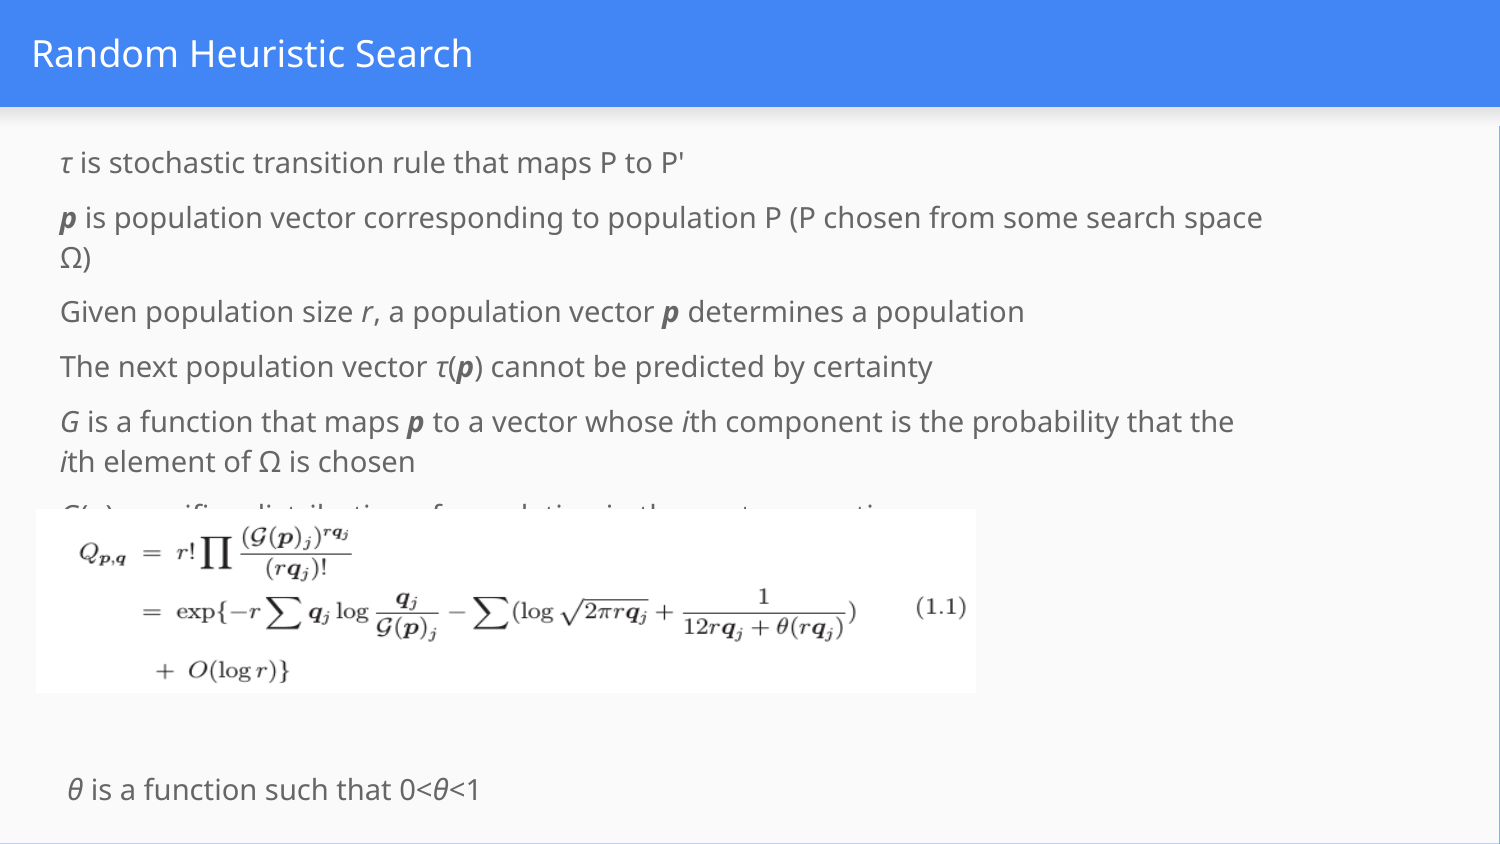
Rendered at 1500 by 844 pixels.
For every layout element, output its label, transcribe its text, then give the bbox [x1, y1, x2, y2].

title Random Heuristic Search [16, 2, 1464, 102]
text_box τ is stochastic transition rule that maps P to P' p is population vector corresponding to population P (P chosen from some search space Ω) Given population size r, a population vector p determines a population The next population vector τ(p) cannot be predicted by certainty G is a function that maps p to a vector whose ith component is the probability that the ith element of Ω is chosen G(p) specifies distribution of population in the next generation θ is a function such that 0<θ<1 [45, 135, 1291, 781]
picture [36, 509, 976, 693]
